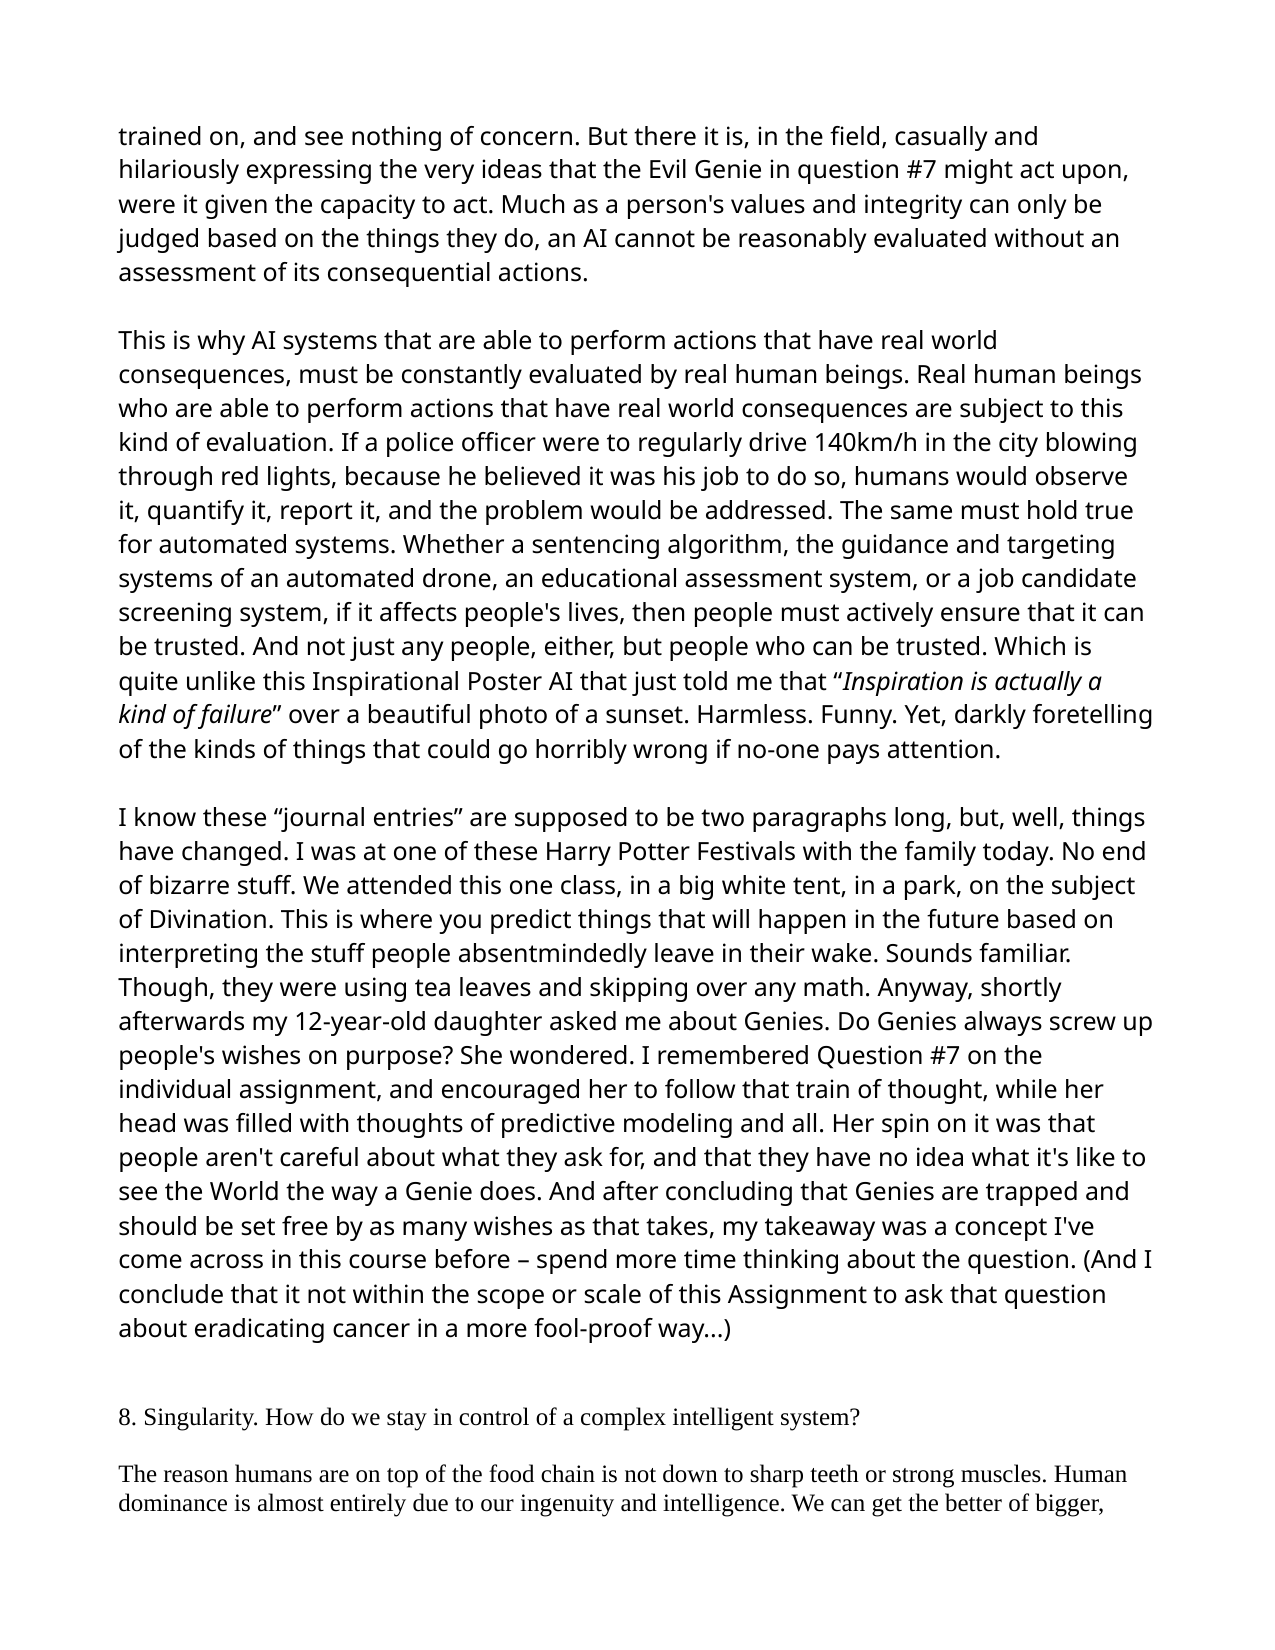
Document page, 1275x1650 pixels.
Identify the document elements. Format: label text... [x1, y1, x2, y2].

text This is why AI systems that are able to perform actions that have real world consequences, must be constantly evaluated by real human beings. Real human beings who are able to perform actions that have real world consequences are subject to this kind of evaluation. If a police officer were to regularly drive 140km/h in the city blowing through red lights, because he believed it was his job to do so, humans would observe it, quantify it, report it, and the problem would be addressed. The same must hold true for automated systems. Whether a sentencing algorithm, the guidance and targeting systems of an automated drone, an educational assessment system, or a job candidate screening system, if it affects people's lives, then people must actively ensure that it can be trusted. And not just any people, either, but people who can be trusted. Which is quite unlike this Inspirational Poster AI that just told me that “Inspiration is actually a kind of failure” over a beautiful photo of a sunset. Harmless. Funny. Yet, darkly foretelling of the kinds of things that could go horribly wrong if no-one pays attention. [118, 322, 1157, 765]
text I know these “journal entries” are supposed to be two paragraphs long, but, well, things have changed. I was at one of these Harry Potter Festivals with the family today. No end of bizarre stuff. We attended this one class, in a big white tent, in a park, on the subject of Divination. This is where you predict things that will happen in the future based on interpreting the stuff people absentmindedly leave in their wake. Sounds familiar. Though, they were using tea leaves and skipping over any math. Anyway, shortly afterwards my 12-year-old daughter asked me about Genies. Do Genies always screw up people's wishes on purpose? She wondered. I remembered Question #7 on the individual assignment, and encouraged her to follow that train of thought, while her head was filled with thoughts of predictive modeling and all. Her spin on it was that people aren't careful about what they ask for, and that they have no idea what it's like to see the World the way a Genie does. And after concluding that Genies are trapped and should be set free by as many wishes as that takes, my takeaway was a concept I've come across in this course before – spend more time thinking about the question. (And I conclude that it not within the scope or scale of this Assignment to ask that question about eradicating cancer in a more fool-proof way...) [118, 799, 1157, 1344]
text trained on, and see nothing of concern. But there it is, in the field, casually and hilariously expressing the very ideas that the Evil Genie in question #7 might act upon, were it given the capacity to act. Much as a person's values and integrity can only be judged based on the things they do, an AI cannot be reasonably evaluated without an assessment of its consequential actions. [118, 118, 1157, 288]
text The reason humans are on top of the food chain is not down to sharp teeth or strong muscles. Human dominance is almost entirely due to our ingenuity and intelligence. We can get the better of bigger, [118, 1459, 1157, 1517]
text 8. Singularity. How do we stay in control of a complex intelligent system? [118, 1402, 1157, 1431]
